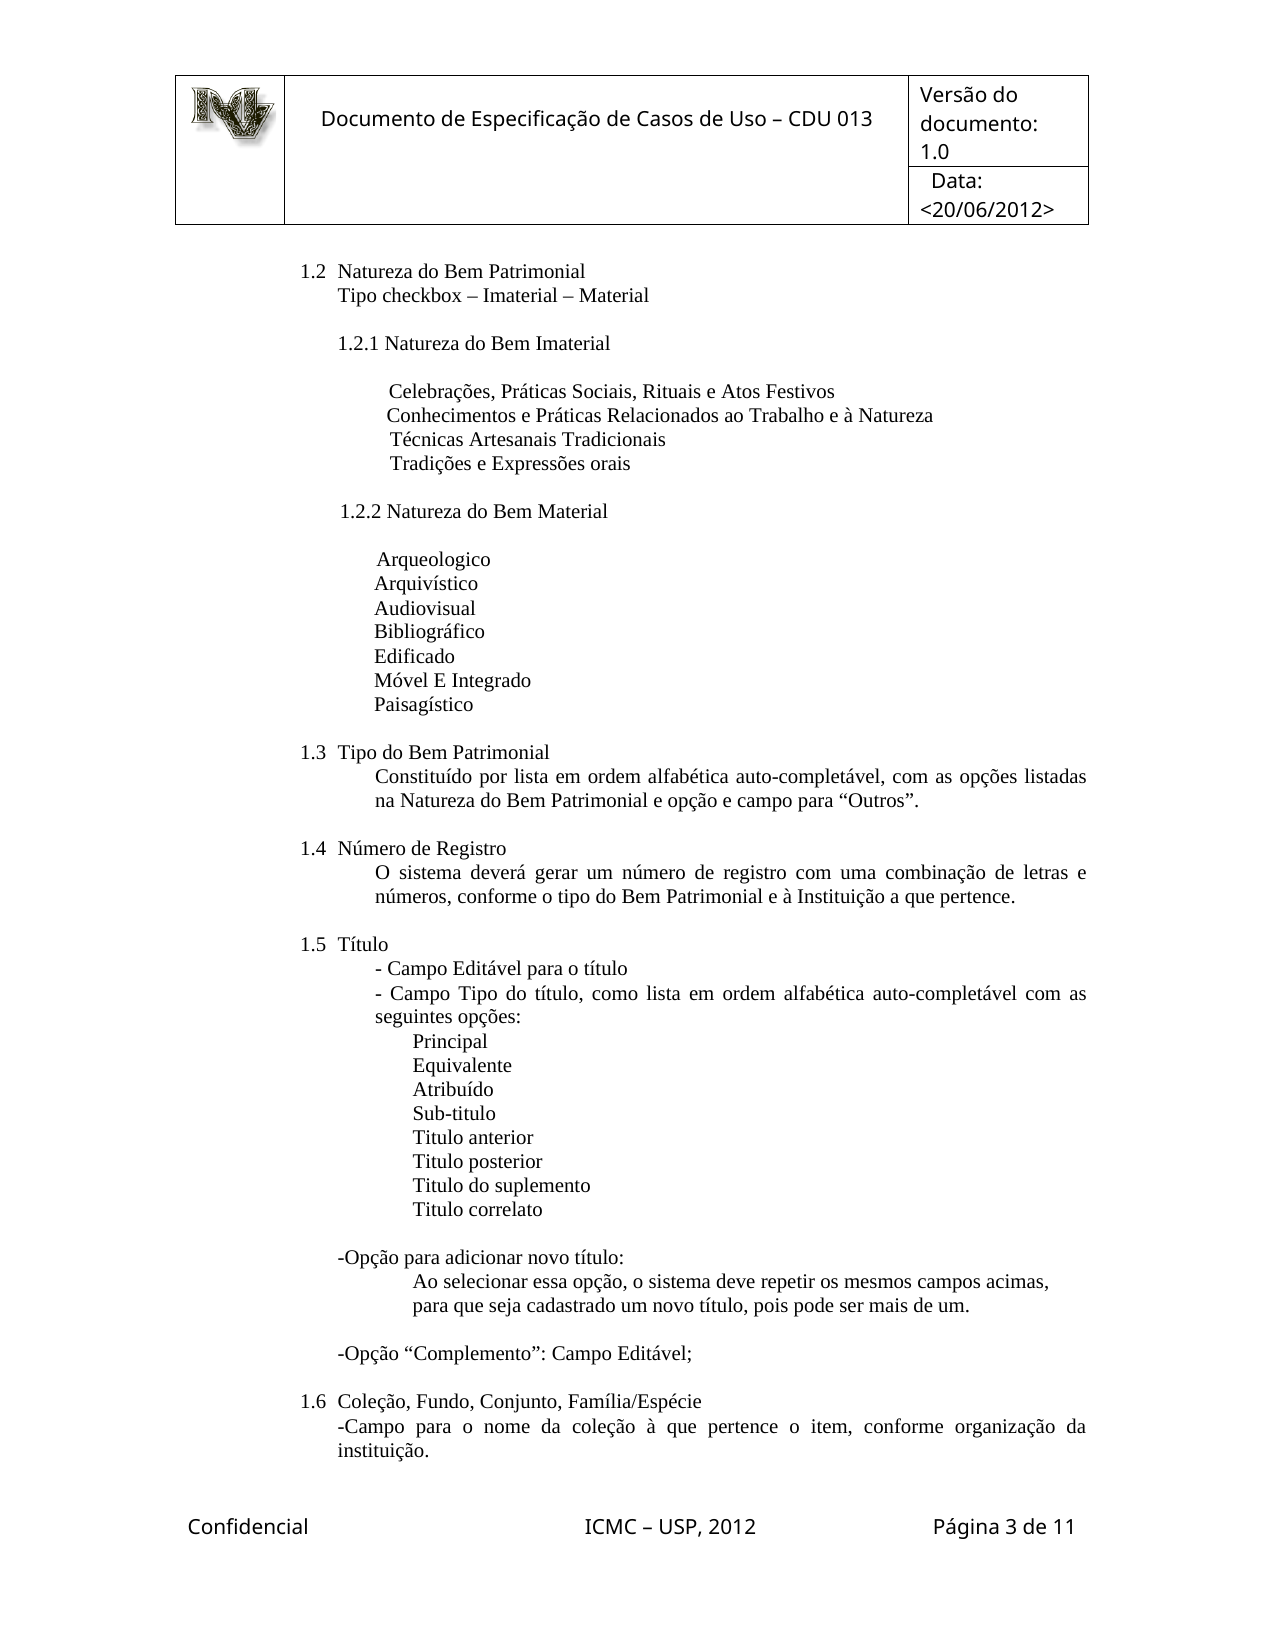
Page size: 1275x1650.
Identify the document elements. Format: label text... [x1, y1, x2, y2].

text Sub-titulo [187, 1101, 1087, 1125]
text Audiovisual [187, 595, 1087, 619]
text Paisagístico [187, 692, 1087, 716]
text Equivalente [187, 1053, 1087, 1077]
text -Opção “Complemento”: Campo Editável; [300, 1341, 1087, 1365]
text Bibliográfico [187, 619, 1087, 643]
list 1.4 Número de Registro [262, 836, 1087, 860]
text Titulo posterior [187, 1149, 1087, 1173]
text Titulo do suplemento [187, 1173, 1087, 1197]
list -Campo para o nome da coleção à que pertence o item, conforme organização da instituição. [300, 1413, 1087, 1462]
text Arquivístico [187, 571, 1087, 595]
list Constituído por lista em ordem alfabética auto-completável, com as opções listadas na Natureza do Bem Patrimonial e opção e campo para “Outros”. [337, 764, 1087, 812]
text -Opção para adicionar novo título: [187, 1245, 1087, 1269]
list 1.5 Título [262, 932, 1087, 956]
text Técnicas Artesanais Tradicionais [187, 427, 1087, 451]
text Móvel E Integrado [187, 668, 1087, 692]
text Atribuído [187, 1077, 1087, 1101]
text 1.2.1 Natureza do Bem Imaterial [187, 331, 1087, 355]
list - Campo Editável para o título [337, 956, 1087, 980]
text Celebrações, Práticas Sociais, Rituais e Atos Festivos [187, 379, 1087, 403]
list Principal [375, 1028, 1087, 1053]
list Tipo checkbox – Imaterial – Material [300, 283, 1087, 307]
list O sistema deverá gerar um número de registro com uma combinação de letras e números, conforme o tipo do Bem Patrimonial e à Instituição a que pertence. [337, 860, 1087, 908]
text Arqueologico [187, 547, 1087, 571]
list - Campo Tipo do título, como lista em ordem alfabética auto-completável com as seguintes opções: [337, 980, 1087, 1028]
text Titulo anterior [187, 1125, 1087, 1149]
text Tradições e Expressões orais [187, 451, 1087, 475]
text 1.2.2 Natureza do Bem Material [187, 499, 1087, 523]
text Edificado [187, 643, 1087, 668]
list 1.6 Coleção, Fundo, Conjunto, Família/Espécie [262, 1389, 1087, 1413]
picture [186, 76, 277, 151]
text Conhecimentos e Práticas Relacionados ao Trabalho e à Natureza [187, 403, 1087, 427]
text Ao selecionar essa opção, o sistema deve repetir os mesmos campos acimas, para que seja cadastrado um novo título, pois pode ser mais de um. [300, 1269, 1087, 1317]
text Titulo correlato [187, 1197, 1087, 1221]
list 1.3 Tipo do Bem Patrimonial [262, 740, 1087, 764]
list 1.2 Natureza do Bem Patrimonial [262, 258, 1087, 283]
